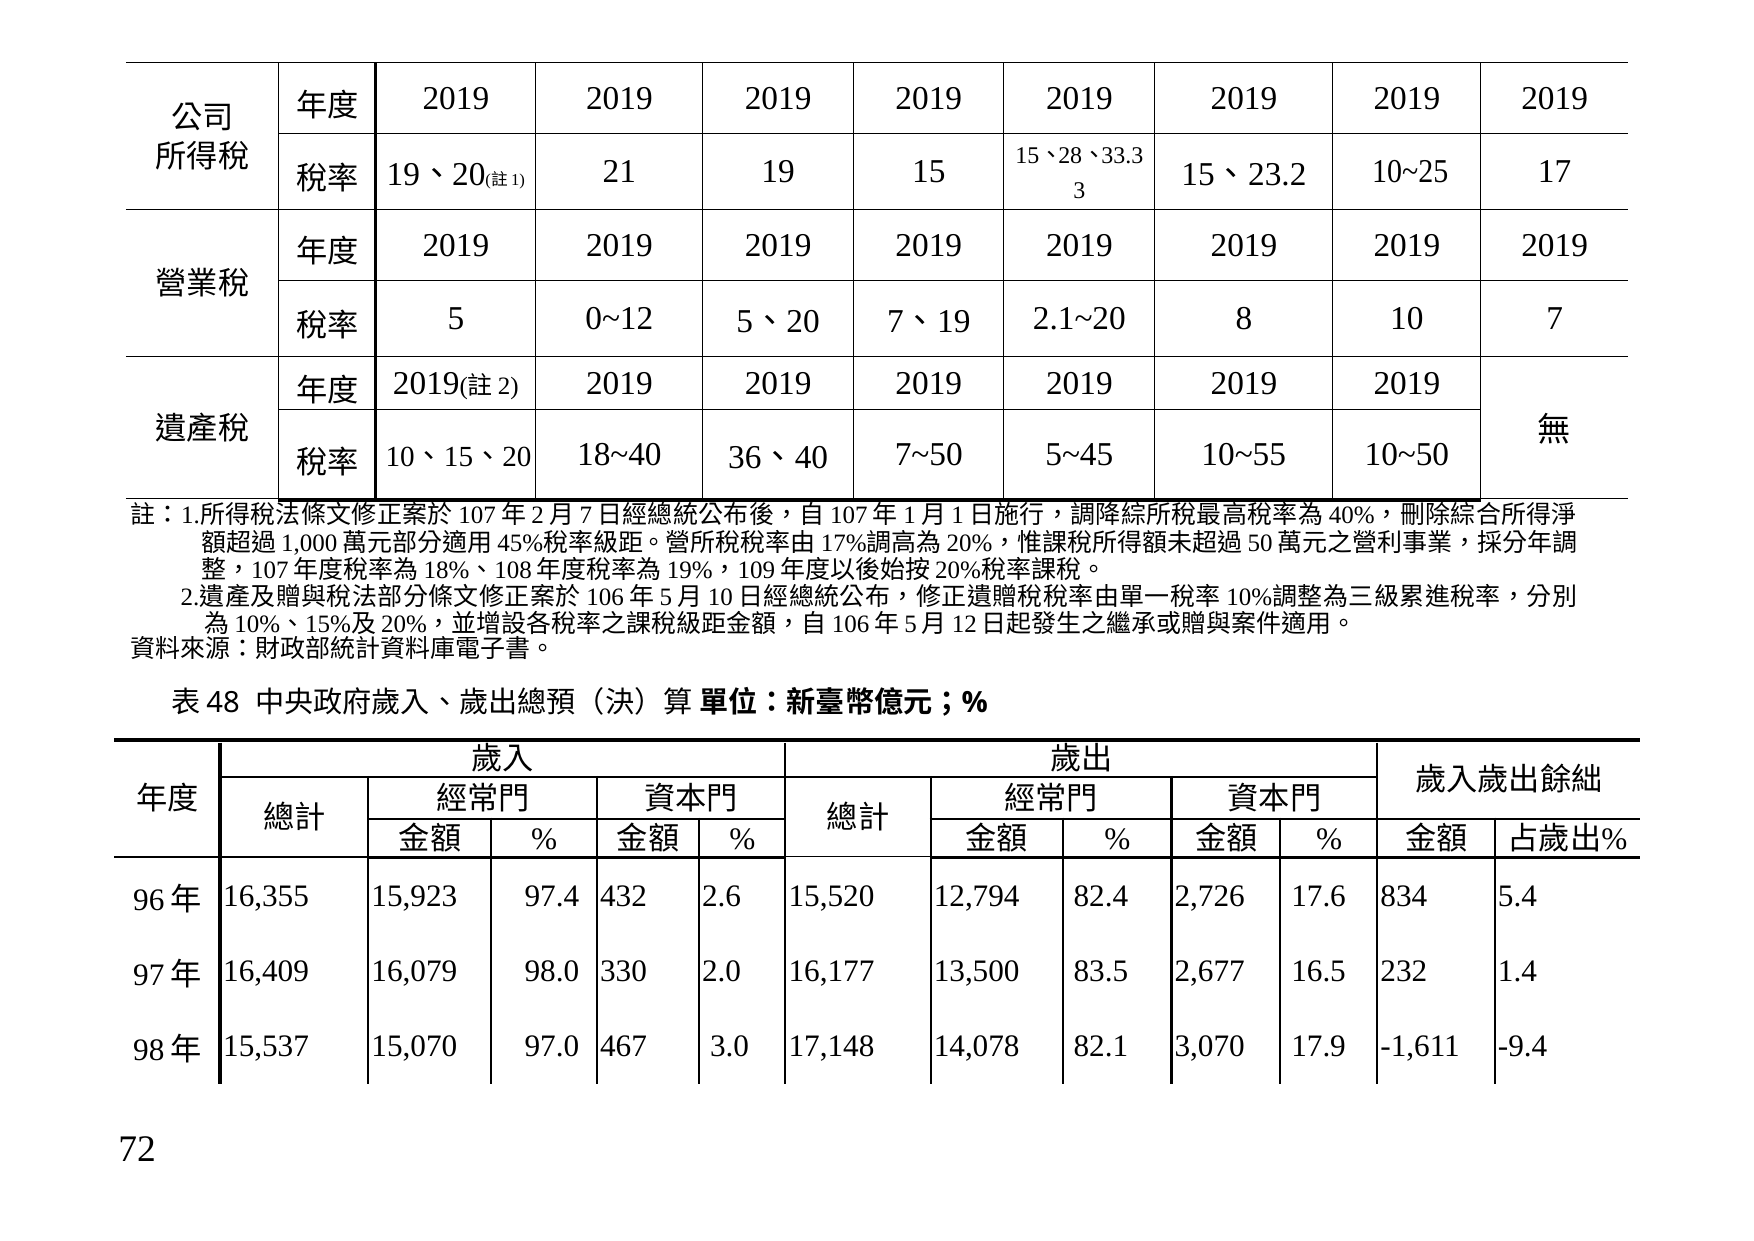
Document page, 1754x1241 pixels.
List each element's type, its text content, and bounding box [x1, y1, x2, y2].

table_header 歲出 [786, 742, 1377, 776]
table_cell 15,520 [786, 857, 930, 934]
table_cell 19 [703, 134, 853, 209]
table_cell 16,079 [369, 934, 490, 1009]
table_cell 834 [1378, 859, 1494, 934]
table_cell 96年 [114, 858, 218, 934]
table_header 年度 [114, 742, 220, 856]
table_cell 2,726 [1173, 859, 1279, 934]
table_cell 2019 [536, 63, 702, 133]
table_cell 97.0 [492, 1009, 596, 1084]
table_cell 2019 [854, 210, 1003, 280]
table_cell 17.9 [1281, 1009, 1376, 1084]
table_cell 17,148 [786, 1009, 930, 1084]
table_cell 2019 [1155, 210, 1332, 280]
text 資料來源：財政部統計資料庫電子書。 [130, 638, 1577, 663]
table_cell 2019 [1333, 210, 1480, 280]
table_cell 金額 [1173, 820, 1279, 856]
table_cell 稅率 [279, 281, 374, 356]
table_cell 3.0 [700, 1009, 784, 1084]
table_cell 17.6 [1281, 859, 1376, 934]
table_cell 稅率 [279, 134, 374, 209]
table_cell 10~25 [1333, 134, 1480, 209]
table_cell 年度 [279, 210, 374, 280]
table_cell 15、28、33.33 [1004, 134, 1154, 209]
table_cell 98年 [114, 1009, 218, 1084]
table_cell 2019 [1004, 357, 1154, 409]
table_cell 16,355 [222, 858, 367, 934]
table_cell 10 [1333, 281, 1480, 356]
table_cell 15,070 [369, 1009, 490, 1084]
table_cell % [1281, 820, 1376, 856]
table_cell 19、20(註1) [377, 134, 535, 209]
table_cell 432 [598, 859, 698, 934]
table_cell 10、15、20 [377, 410, 535, 498]
table_cell 0~12 [536, 281, 702, 356]
table_cell -9.4 [1496, 1009, 1639, 1084]
table_cell 2019 [536, 357, 702, 409]
table_cell 12,794 [932, 859, 1062, 934]
table_cell 2.1~20 [1004, 281, 1154, 356]
table_cell 2.0 [700, 934, 784, 1009]
table_cell 2019 [536, 210, 702, 280]
table_cell 2019 [854, 357, 1003, 409]
table_cell 16.5 [1281, 934, 1376, 1009]
table_cell 2019 [854, 63, 1003, 133]
table_cell 總計 [222, 778, 367, 856]
table_cell 97年 [114, 934, 218, 1009]
table_cell % [492, 820, 596, 856]
table_cell 2,677 [1173, 934, 1279, 1009]
table_cell 金額 [1378, 820, 1494, 856]
table_cell 金額 [932, 820, 1062, 856]
table_cell 2019 [1004, 210, 1154, 280]
table_cell 83.5 [1064, 934, 1170, 1009]
table_cell 13,500 [932, 934, 1062, 1009]
table_cell 10~50 [1333, 410, 1480, 498]
table_cell 2019 [1155, 63, 1332, 133]
table_cell 無 [1481, 357, 1628, 498]
table_cell 年度 [279, 357, 374, 409]
table_cell 330 [598, 934, 698, 1009]
subtitle 表48 中央政府歲入、歲出總預（決）算 單位：新臺幣億元；% [118, 663, 1636, 738]
table_cell % [1064, 820, 1170, 856]
table_cell 5 [377, 281, 535, 356]
table_cell 2019 [703, 210, 853, 280]
table_cell 7 [1481, 281, 1628, 356]
table_cell 1.4 [1496, 934, 1639, 1009]
text 註：1.所得稅法條文修正案於107年2月7日經總統公布後，自107年1月1日施行，調降綜所稅最高稅率為40%，刪除綜合所得淨額超過1,000萬元部分適用45%稅率級距。營所稅稅率由17%調高為20%，惟課稅所得額未超過50萬元之營利事業，採分年調整，107年度稅率為18%、108年度稅率為19%，109年度以後始按20%稅率課稅。 [130, 502, 1577, 583]
table_cell 18~40 [536, 410, 702, 498]
table_cell 資本門 [598, 778, 784, 818]
table_cell 467 [598, 1009, 698, 1084]
table_cell 資本門 [1173, 778, 1376, 818]
table_cell 2019 [703, 63, 853, 133]
table_cell 7、19 [854, 281, 1003, 356]
table_cell 2019 [377, 63, 535, 133]
table_cell 14,078 [932, 1009, 1062, 1084]
table_cell 2019 [1333, 357, 1480, 409]
table_cell 2019 [1481, 210, 1628, 280]
table_cell 占歲出% [1496, 820, 1639, 856]
table_cell 經常門 [932, 778, 1170, 818]
table_cell 7~50 [854, 410, 1003, 498]
table_cell 金額 [598, 820, 698, 856]
table_header 歲入歲出餘絀 [1378, 742, 1639, 818]
table_cell 2019 [1481, 63, 1628, 133]
table_cell 5~45 [1004, 410, 1154, 498]
table_cell 2019 [1333, 63, 1480, 133]
table_cell 遺產稅 [126, 357, 278, 498]
table_cell 2019 [703, 357, 853, 409]
text 2.遺產及贈與稅法部分條文修正案於106年5月10日經總統公布，修正遺贈稅稅率由單一稅率10%調整為三級累進稅率，分別為10%、15%及20%，並增設各稅率之課稅級距金額，自106年5月12日起發生之繼承或贈與案件適用。 [180, 583, 1577, 638]
table_cell -1,611 [1378, 1009, 1494, 1084]
table_cell 16,409 [222, 934, 367, 1009]
table_cell 5、20 [703, 281, 853, 356]
table_cell 82.4 [1064, 859, 1170, 934]
table_cell 82.1 [1064, 1009, 1170, 1084]
table_cell 稅率 [279, 410, 374, 498]
table_cell 17 [1481, 134, 1628, 209]
table_cell 金額 [369, 820, 490, 856]
table_cell 36、40 [703, 410, 853, 498]
table_cell 15、23.2 [1155, 134, 1332, 209]
table_cell 2019 [377, 210, 535, 280]
table_cell % [700, 820, 784, 856]
table_cell 21 [536, 134, 702, 209]
table_cell 15,923 [369, 859, 490, 934]
table_cell 總計 [786, 778, 930, 856]
table_cell 2019 [1155, 357, 1332, 409]
table_cell 經常門 [369, 778, 596, 818]
table_cell 年度 [279, 63, 374, 133]
table_cell 3,070 [1173, 1009, 1279, 1084]
table_cell 97.4 [492, 859, 596, 934]
table_cell 16,177 [786, 934, 930, 1009]
table_cell 2.6 [700, 859, 784, 934]
table_cell 5.4 [1496, 859, 1639, 934]
table_cell 232 [1378, 934, 1494, 1009]
table_cell 8 [1155, 281, 1332, 356]
table_cell 10~55 [1155, 410, 1332, 498]
table_cell 15 [854, 134, 1003, 209]
table_cell 98.0 [492, 934, 596, 1009]
table_cell 公司 所得稅 [126, 63, 278, 209]
table_cell 2019(註2) [377, 357, 535, 409]
table_cell 營業稅 [126, 210, 278, 356]
table_cell 15,537 [222, 1009, 367, 1084]
table_header 歲入 [222, 742, 785, 776]
table_cell 2019 [1004, 63, 1154, 133]
